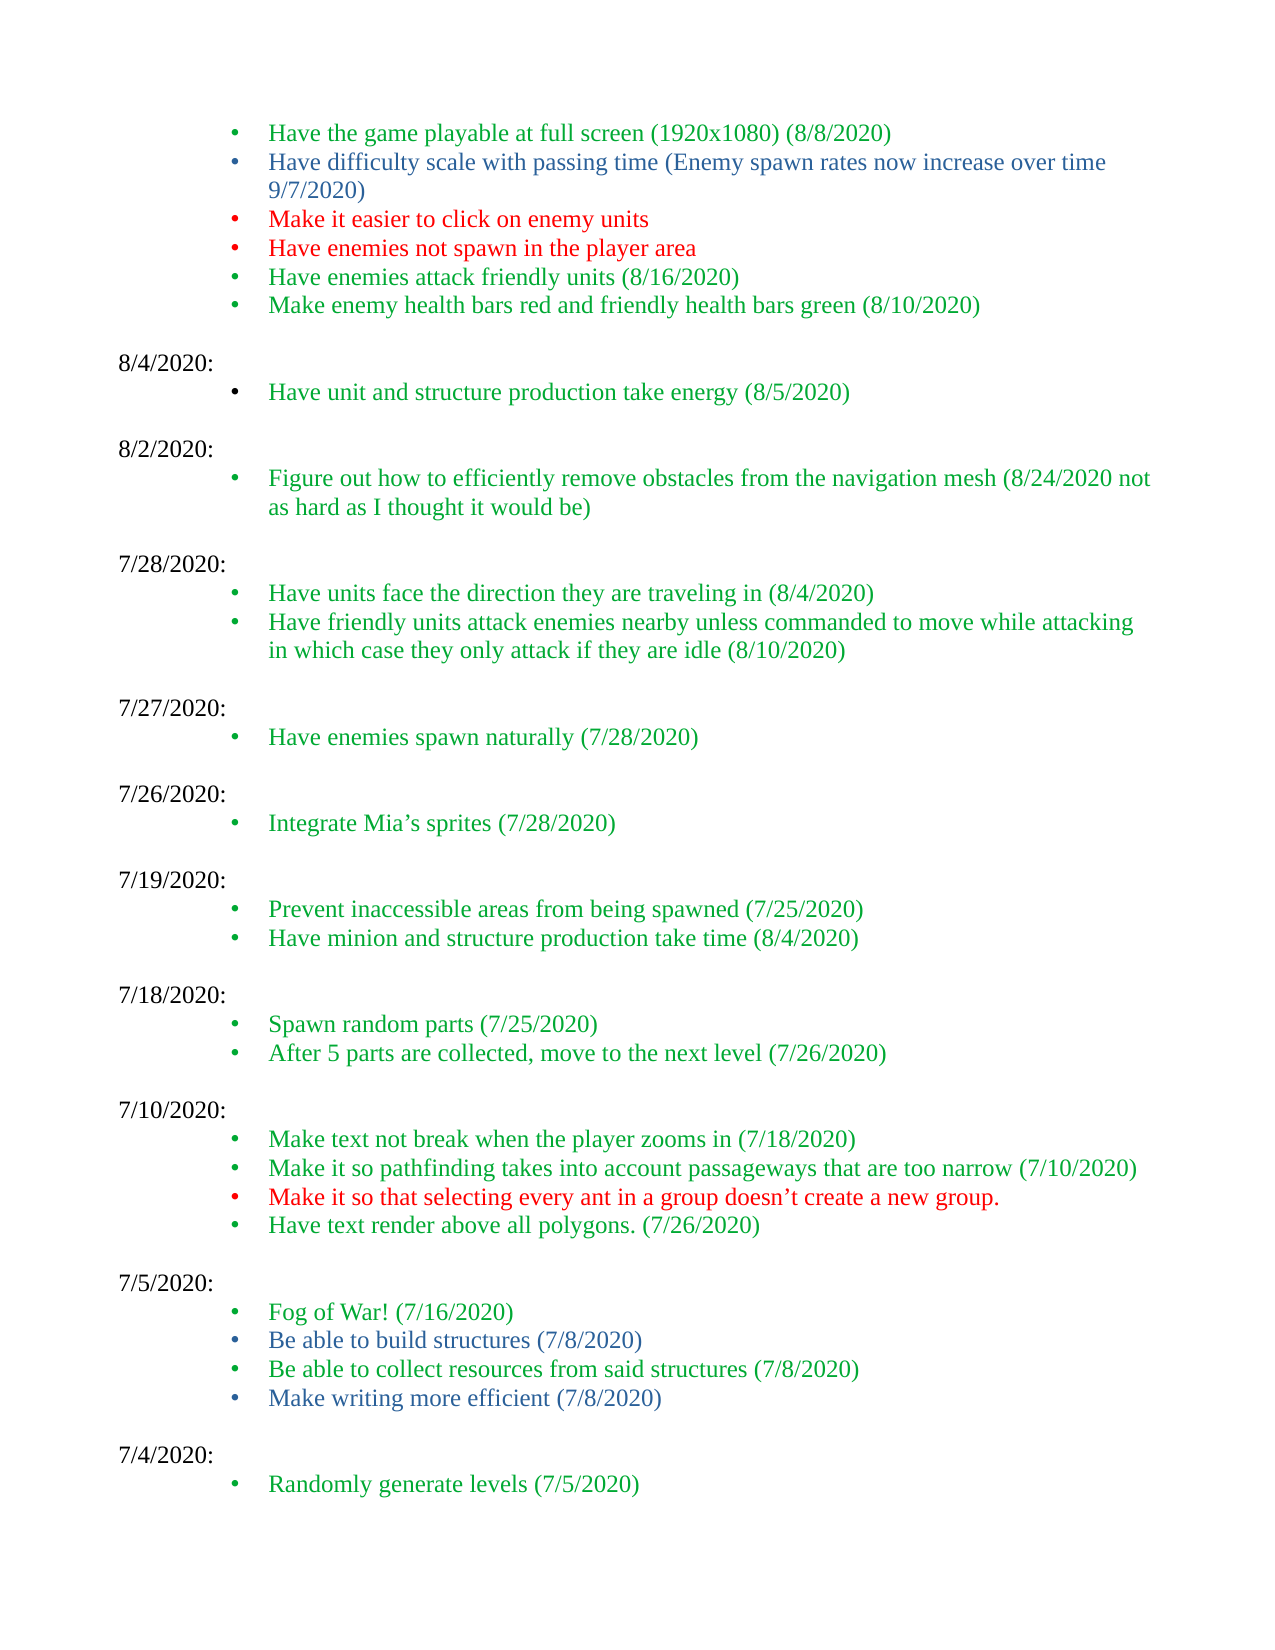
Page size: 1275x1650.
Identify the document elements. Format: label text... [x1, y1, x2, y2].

list Have enemies attack friendly units (8/16/2020) [231, 262, 1157, 291]
text 7/26/2020: [118, 779, 1157, 808]
text 7/18/2020: [118, 981, 1157, 1009]
list Make writing more efficient (7/8/2020) [231, 1383, 1157, 1412]
list Spawn random parts (7/25/2020) [231, 1009, 1157, 1038]
list Make enemy health bars red and friendly health bars green (8/10/2020) [231, 291, 1157, 319]
text 7/10/2020: [118, 1096, 1157, 1124]
text 7/4/2020: [118, 1441, 1157, 1469]
text 8/2/2020: [118, 434, 1157, 463]
list Randomly generate levels (7/5/2020) [231, 1469, 1157, 1498]
text 7/19/2020: [118, 866, 1157, 894]
list Make it easier to click on enemy units [231, 204, 1157, 233]
list Have minion and structure production take time (8/4/2020) [231, 923, 1157, 952]
list Have difficulty scale with passing time (Enemy spawn rates now increase over time 9/7/2020) [231, 147, 1157, 204]
list Make text not break when the player zooms in (7/18/2020) [231, 1124, 1157, 1153]
list Have the game playable at full screen (1920x1080) (8/8/2020) [231, 118, 1157, 147]
list Make it so that selecting every ant in a group doesn’t create a new group. [231, 1182, 1157, 1211]
list Have friendly units attack enemies nearby unless commanded to move while attacking in which case they only attack if they are idle (8/10/2020) [231, 607, 1157, 664]
list Be able to collect resources from said structures (7/8/2020) [231, 1354, 1157, 1383]
list Have unit and structure production take energy (8/5/2020) [231, 377, 1157, 406]
list Figure out how to efficiently remove obstacles from the navigation mesh (8/24/2020 not as hard as I thought it would be) [231, 463, 1157, 521]
text 8/4/2020: [118, 348, 1157, 377]
list Have units face the direction they are traveling in (8/4/2020) [231, 578, 1157, 607]
list Prevent inaccessible areas from being spawned (7/25/2020) [231, 894, 1157, 923]
text 7/27/2020: [118, 693, 1157, 722]
list Fog of War! (7/16/2020) [231, 1297, 1157, 1326]
list Have enemies not spawn in the player area [231, 233, 1157, 262]
list Have text render above all polygons. (7/26/2020) [231, 1211, 1157, 1239]
list Make it so pathfinding takes into account passageways that are too narrow (7/10/2020) [231, 1153, 1157, 1182]
text 7/28/2020: [118, 549, 1157, 578]
text 7/5/2020: [118, 1268, 1157, 1297]
list Integrate Mia’s sprites (7/28/2020) [231, 808, 1157, 837]
list After 5 parts are collected, move to the next level (7/26/2020) [231, 1038, 1157, 1067]
list Have enemies spawn naturally (7/28/2020) [231, 722, 1157, 751]
list Be able to build structures (7/8/2020) [231, 1326, 1157, 1354]
